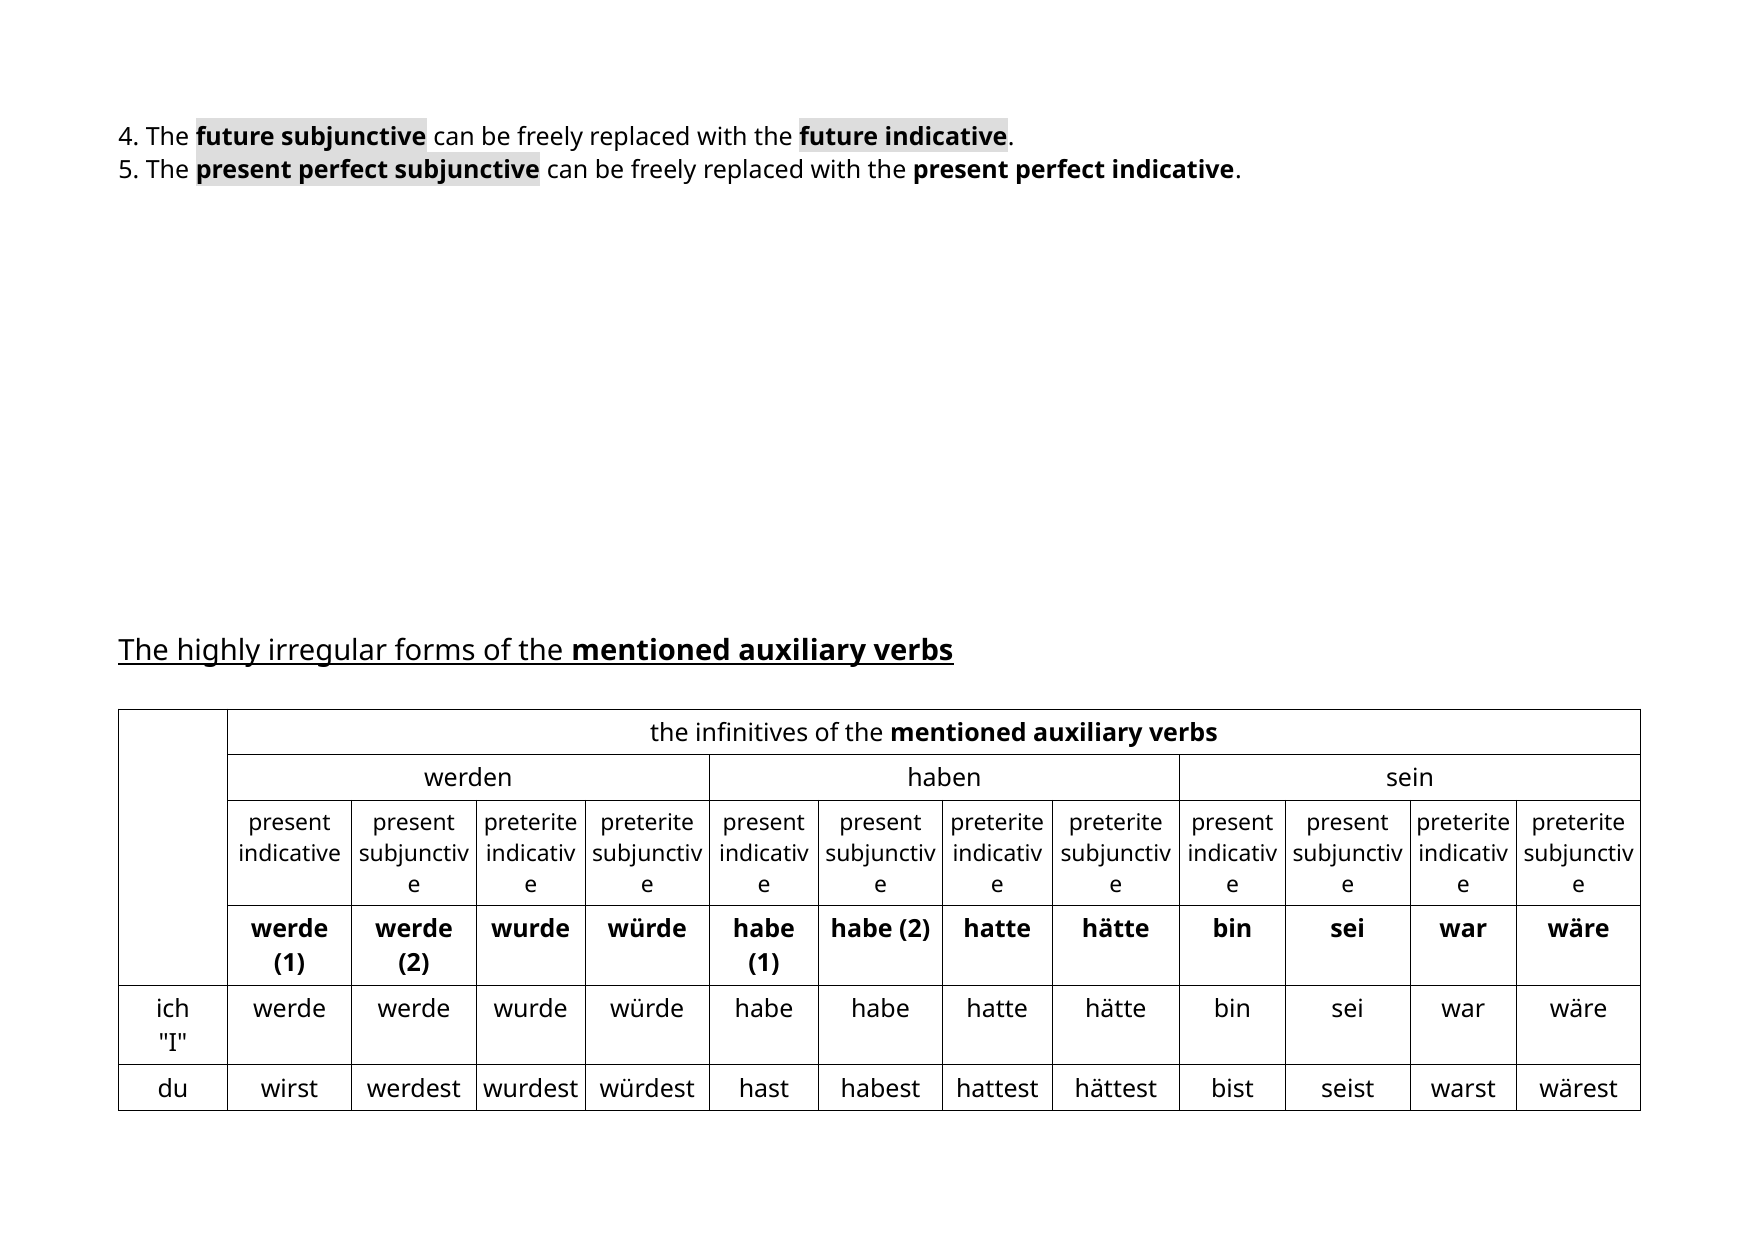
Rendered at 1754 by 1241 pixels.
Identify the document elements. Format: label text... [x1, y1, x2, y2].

table_cell wurde [477, 986, 585, 1064]
table_cell hätte [1053, 986, 1179, 1064]
table_cell present subjunctive [819, 801, 942, 905]
table_cell du [119, 1065, 227, 1110]
table_cell sei [1286, 906, 1410, 985]
table_cell present indicative [710, 801, 818, 905]
table_cell hatte [943, 906, 1052, 985]
table_cell würdest [586, 1065, 709, 1110]
table_cell hatte [943, 986, 1052, 1064]
table_cell preterite subjunctive [1053, 801, 1179, 905]
table_cell hättest [1053, 1065, 1179, 1110]
table_cell ich "I" [119, 986, 227, 1064]
table_cell hast [710, 1065, 818, 1110]
table_cell werde (1) [228, 906, 351, 985]
table_cell sein [1180, 755, 1640, 800]
table_cell hätte [1053, 906, 1179, 985]
table_cell wäre [1517, 986, 1640, 1064]
table_cell habe (1) [710, 906, 818, 985]
table_cell werde (2) [352, 906, 476, 985]
table_cell wirst [228, 1065, 351, 1110]
table_cell preterite subjunctive [586, 801, 709, 905]
table_cell present subjunctive [1286, 801, 1410, 905]
table_cell present indicative [1180, 801, 1285, 905]
text 5. The present perfect subjunctive can be freely replaced with the present perfect indicative. [118, 152, 1636, 186]
table_cell bin [1180, 906, 1285, 985]
table_cell habe [710, 986, 818, 1064]
table_cell würde [586, 906, 709, 985]
table_cell haben [710, 755, 1179, 800]
table_header [119, 710, 227, 985]
table_cell war [1411, 906, 1516, 985]
table_cell werde [352, 986, 476, 1064]
table_cell preterite indicative [477, 801, 585, 905]
text The highly irregular forms of the mentioned auxiliary verbs [118, 629, 1636, 669]
table_cell hattest [943, 1065, 1052, 1110]
table_cell wurde [477, 906, 585, 985]
table_cell present indicative [228, 801, 351, 905]
table_cell wäre [1517, 906, 1640, 985]
table_cell preterite indicative [943, 801, 1052, 905]
table_cell preterite subjunctive [1517, 801, 1640, 905]
table_cell werdest [352, 1065, 476, 1110]
table_cell habe [819, 986, 942, 1064]
table_cell warst [1411, 1065, 1516, 1110]
table_cell werden [228, 755, 709, 800]
table_cell wärest [1517, 1065, 1640, 1110]
table_cell wurdest [477, 1065, 585, 1110]
table_cell sei [1286, 986, 1410, 1064]
table_cell seist [1286, 1065, 1410, 1110]
table_cell habest [819, 1065, 942, 1110]
table_cell habe (2) [819, 906, 942, 985]
table_header the infinitives of the mentioned auxiliary verbs [228, 710, 1640, 754]
table_cell werde [228, 986, 351, 1064]
table_cell bin [1180, 986, 1285, 1064]
table_cell preterite indicative [1411, 801, 1516, 905]
table_cell bist [1180, 1065, 1285, 1110]
table_cell present subjunctive [352, 801, 476, 905]
table_cell würde [586, 986, 709, 1064]
text 4. The future subjunctive can be freely replaced with the future indicative. [118, 118, 1636, 152]
table_cell war [1411, 986, 1516, 1064]
